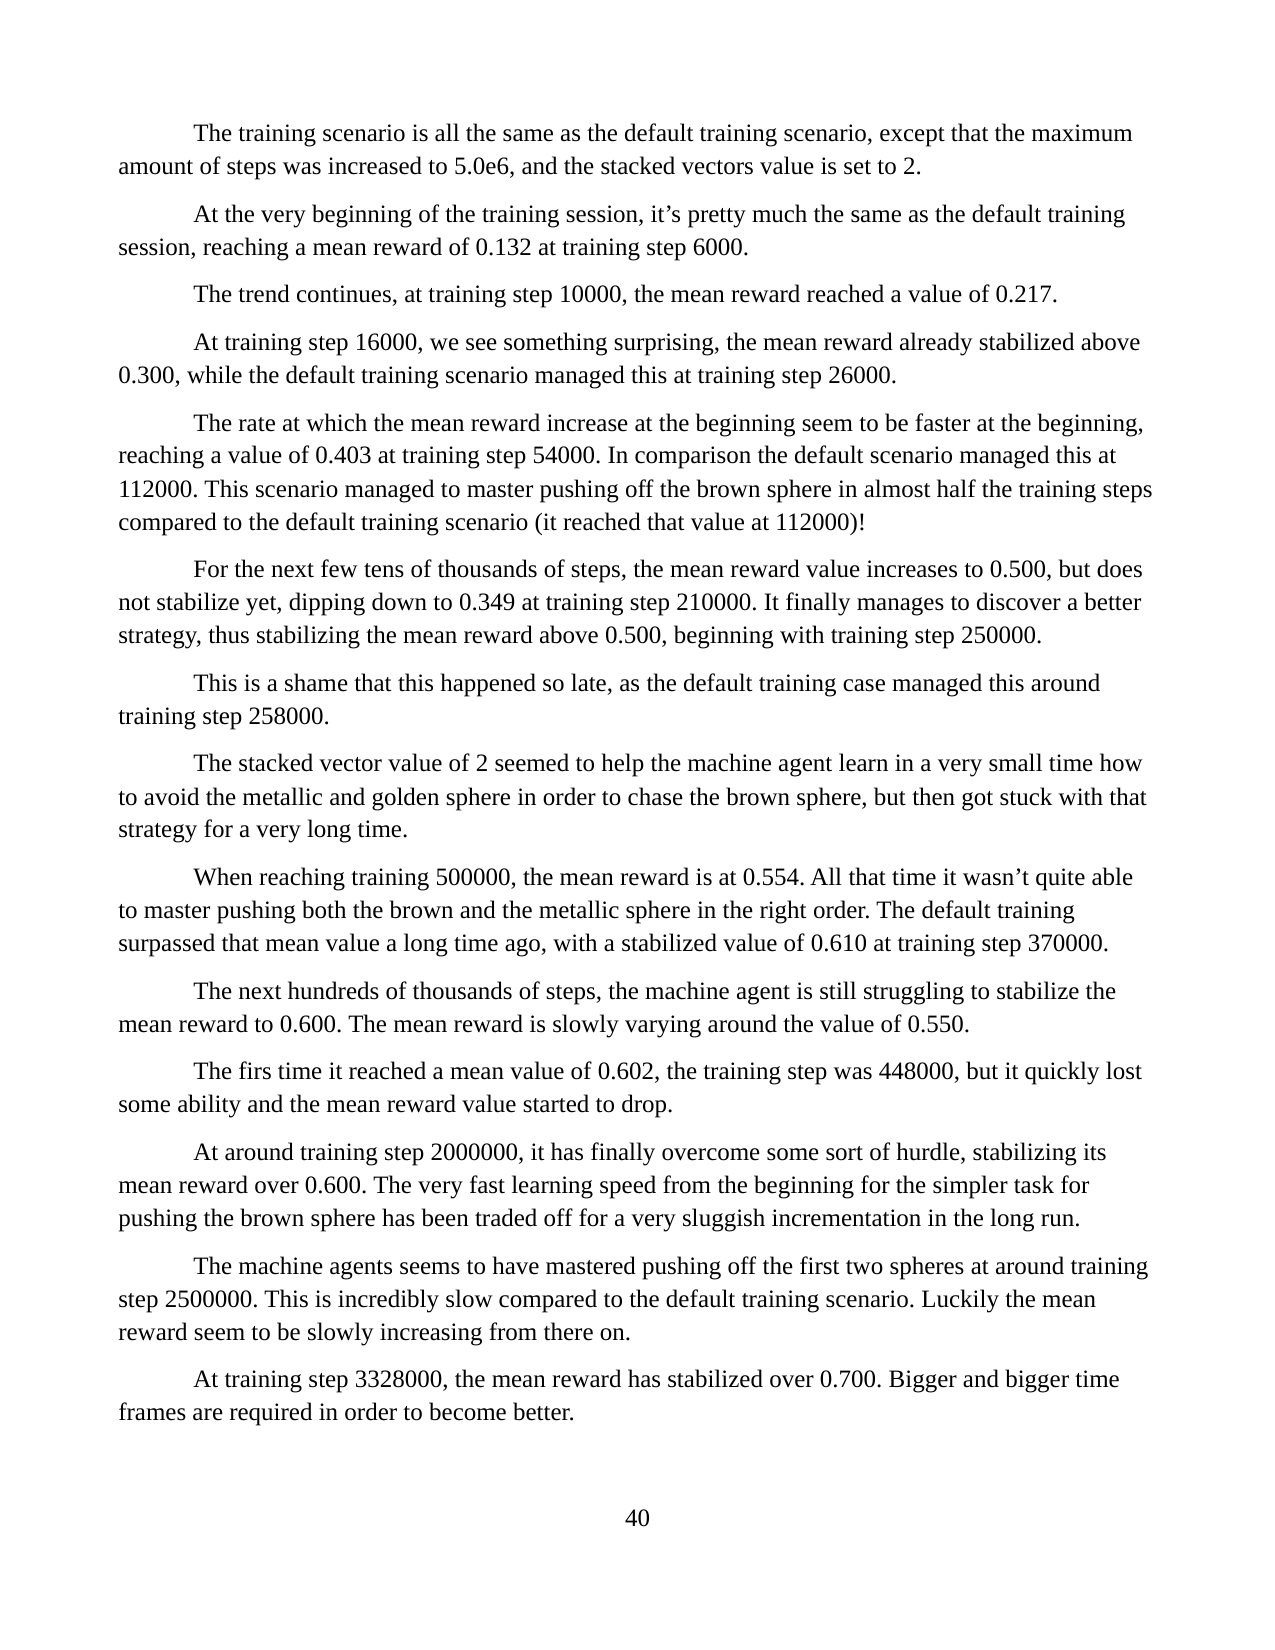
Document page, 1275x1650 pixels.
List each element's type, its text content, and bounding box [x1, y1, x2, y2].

text The stacked vector value of 2 seemed to help the machine agent learn in a very small time how to avoid the metallic and golden sphere in order to chase the brown sphere, but then got stuck with that strategy for a very long time. [118, 748, 1157, 843]
text For the next few tens of thousands of steps, the mean reward value increases to 0.500, but does not stabilize yet, dipping down to 0.349 at training step 210000. It finally manages to discover a better strategy, thus stabilizing the mean reward above 0.500, beginning with training step 250000. [118, 554, 1157, 649]
text The training scenario is all the same as the default training scenario, except that the maximum amount of steps was increased to 5.0e6, and the stacked vectors value is set to 2. [118, 118, 1157, 180]
text At the very beginning of the training session, it’s pretty much the same as the default training session, reaching a mean reward of 0.132 at training step 6000. [118, 199, 1157, 261]
text The firs time it reached a mean value of 0.602, the training step was 448000, but it quickly lost some ability and the mean reward value started to drop. [118, 1056, 1157, 1118]
text The trend continues, at training step 10000, the mean reward reached a value of 0.217. [118, 279, 1157, 308]
text This is a shame that this happened so late, as the default training case managed this around training step 258000. [118, 668, 1157, 730]
text At training step 3328000, the mean reward has stabilized over 0.700. Bigger and bigger time frames are required in order to become better. [118, 1364, 1157, 1426]
text When reaching training 500000, the mean reward is at 0.554. All that time it wasn’t quite able to master pushing both the brown and the metallic sphere in the right order. The default training surpassed that mean value a long time ago, with a stabilized value of 0.610 at training step 370000. [118, 862, 1157, 957]
text At around training step 2000000, it has finally overcome some sort of hurdle, stabilizing its mean reward over 0.600. The very fast learning speed from the beginning for the simpler task for pushing the brown sphere has been traded off for a very sluggish incrementation in the long run. [118, 1137, 1157, 1232]
text At training step 16000, we see something surprising, the mean reward already stabilized above 0.300, while the default training scenario managed this at training step 26000. [118, 327, 1157, 389]
text The rate at which the mean reward increase at the beginning seem to be faster at the beginning, reaching a value of 0.403 at training step 54000. In comparison the default scenario managed this at 112000. This scenario managed to master pushing off the brown sphere in almost half the training steps compared to the default training scenario (it reached that value at 112000)! [118, 408, 1157, 535]
text The next hundreds of thousands of steps, the machine agent is still struggling to stabilize the mean reward to 0.600. The mean reward is slowly varying around the value of 0.550. [118, 976, 1157, 1038]
text The machine agents seems to have mastered pushing off the first two spheres at around training step 2500000. This is incredibly slow compared to the default training scenario. Luckily the mean reward seem to be slowly increasing from there on. [118, 1251, 1157, 1346]
